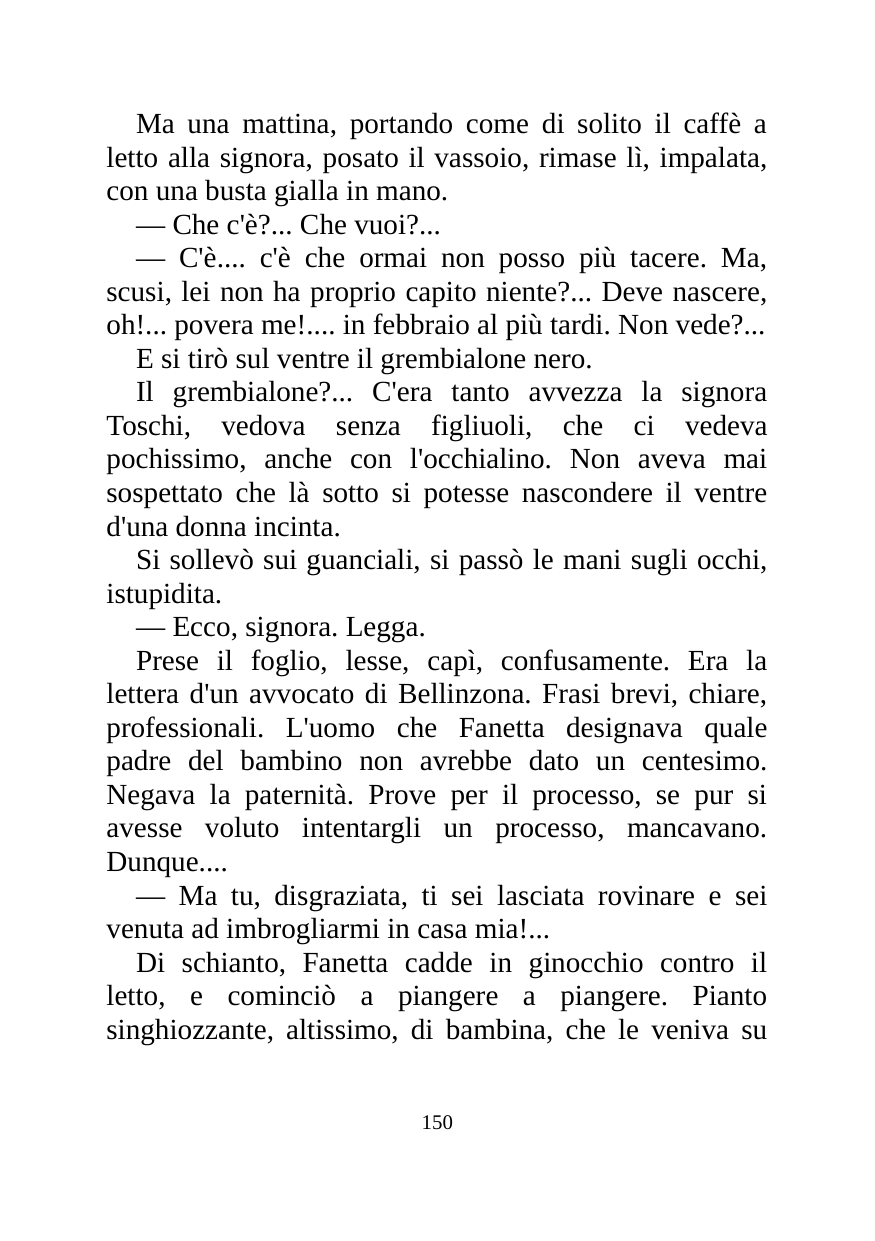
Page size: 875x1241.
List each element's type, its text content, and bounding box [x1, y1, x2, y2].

text Ma una mattina, portando come di solito il caffè a letto alla signora, posato il vassoio, rimase lì, impalata, con una busta gialla in mano. [106, 106, 768, 207]
text — Ma tu, disgraziata, ti sei lasciata rovinare e sei venuta ad imbrogliarmi in casa mia!... [106, 878, 768, 945]
text Di schianto, Fanetta cadde in ginocchio contro il letto, e cominciò a piangere a piangere. Pianto singhiozzante, altissimo, di bambina, che le veniva su [106, 945, 768, 1045]
text — C'è.... c'è che ormai non posso più tacere. Ma, scusi, lei non ha proprio capito niente?... Deve nascere, oh!... povera me!.... in febbraio al più tardi. Non vede?... [106, 240, 768, 341]
text Prese il foglio, lesse, capì, confusamente. Era la lettera d'un avvocato di Bellinzona. Frasi brevi, chiare, professionali. L'uomo che Fanetta designava quale padre del bambino non avrebbe dato un centesimo. Negava la paternità. Prove per il processo, se pur si avesse voluto intentargli un processo, mancavano. Dunque.... [106, 643, 768, 878]
text E si tirò sul ventre il grembialone nero. [106, 341, 768, 374]
text Il grembialone?... C'era tanto avvezza la signora Toschi, vedova senza figliuoli, che ci vedeva pochissimo, anche con l'occhialino. Non aveva mai sospettato che là sotto si potesse nascondere il ventre d'una donna incinta. [106, 374, 768, 542]
text — Che c'è?... Che vuoi?... [106, 207, 768, 240]
text Si sollevò sui guanciali, si passò le mani sugli occhi, istupidita. [106, 542, 768, 609]
text — Ecco, signora. Legga. [106, 609, 768, 643]
